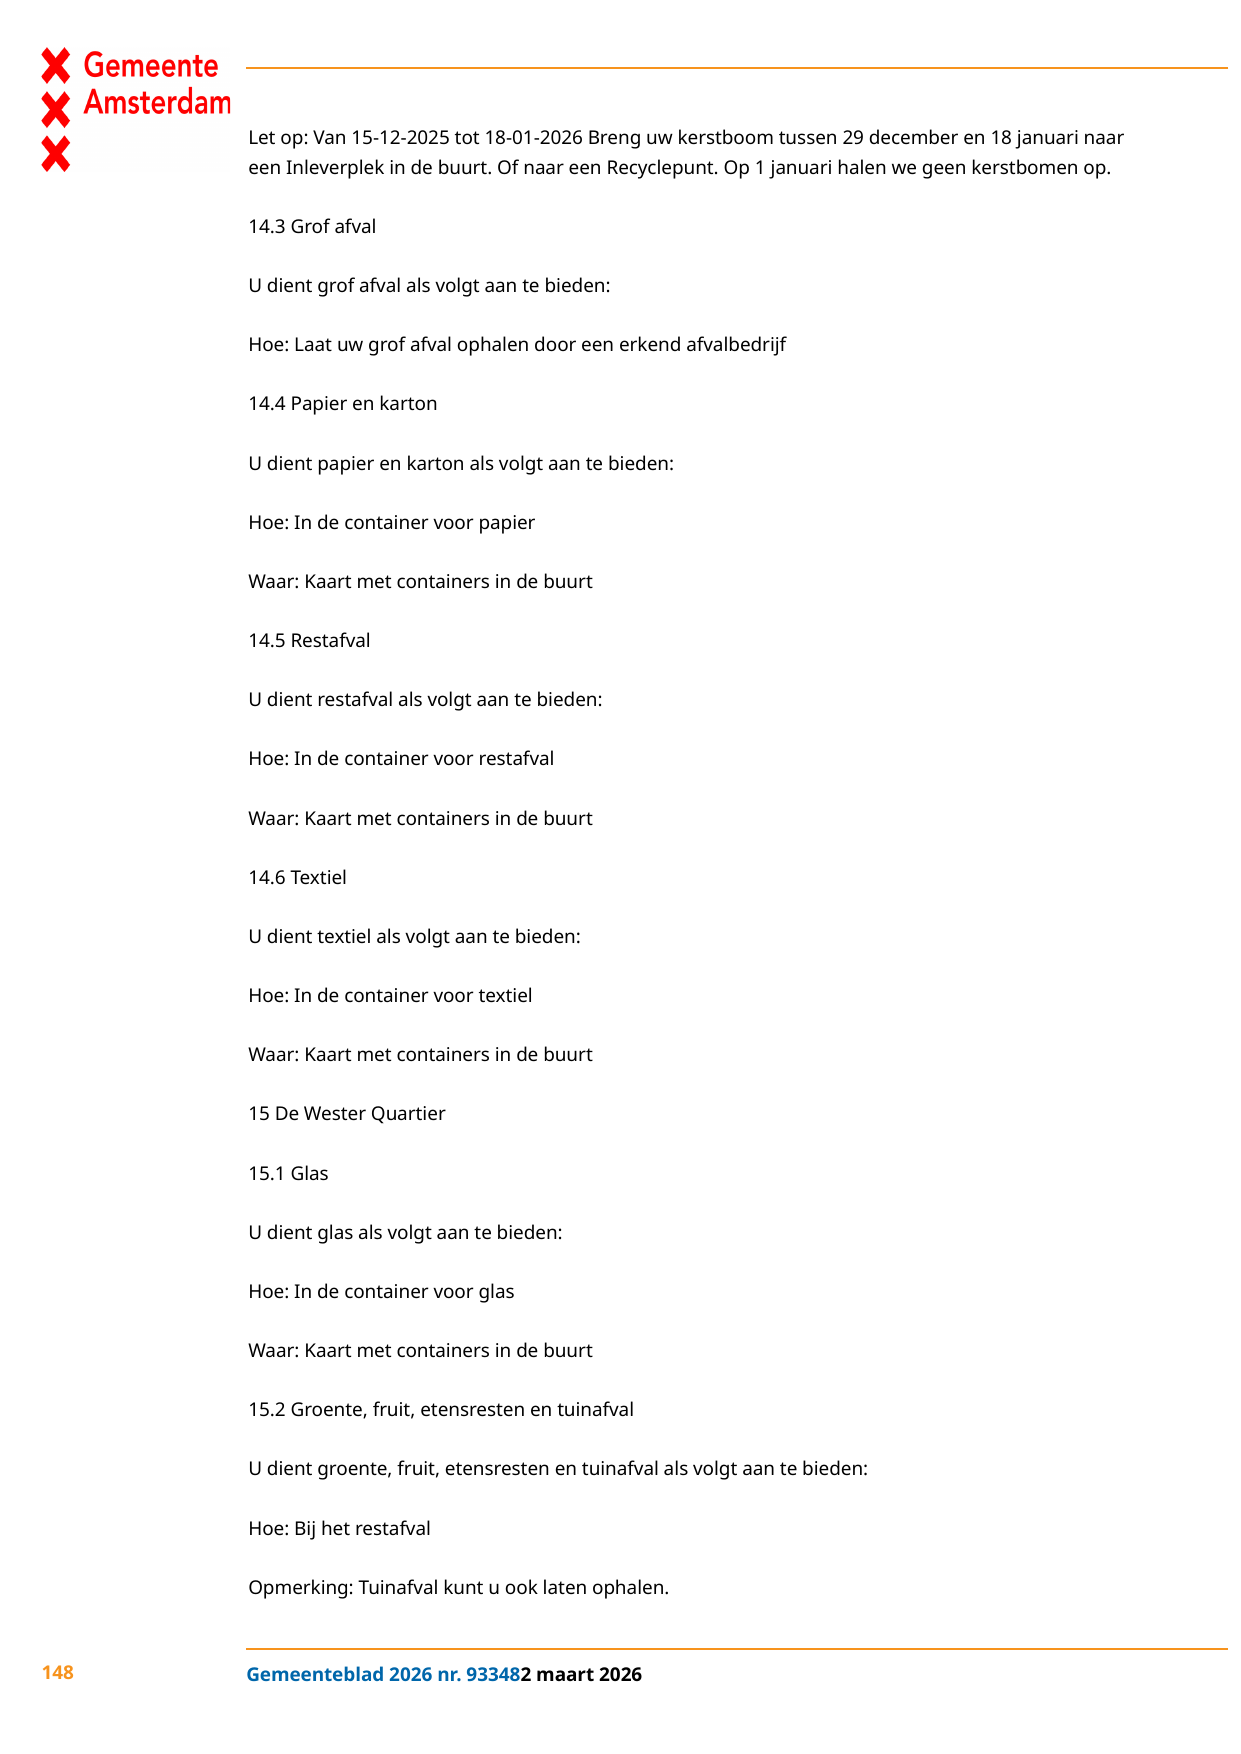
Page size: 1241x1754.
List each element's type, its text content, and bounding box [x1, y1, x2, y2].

text 15.2 Groente, fruit, etensresten en tuinafval [248, 1396, 1152, 1422]
text Hoe: In de container voor papier [248, 509, 1152, 535]
text 14.4 Papier en karton [248, 391, 1152, 416]
text U dient glas als volgt aan te bieden: [248, 1219, 1152, 1245]
text Hoe: In de container voor glas [248, 1278, 1152, 1304]
text 15.1 Glas [248, 1160, 1152, 1186]
text Let op: Van 15-12-2025 tot 18-01-2026 Breng uw kerstboom tussen 29 december en 18 januari naar een Inleverplek in de buurt. Of naar een Recyclepunt. Op 1 januari halen we geen kerstbomen op. [248, 124, 1152, 180]
text Waar: Kaart met containers in de buurt [248, 1337, 1152, 1363]
text Hoe: In de container voor restafval [248, 746, 1152, 771]
text Waar: Kaart met containers in de buurt [248, 1041, 1152, 1067]
text U dient restafval als volgt aan te bieden: [248, 686, 1152, 712]
text 14.5 Restafval [248, 627, 1152, 653]
text Opmerking: Tuinafval kunt u ook laten ophalen. [248, 1574, 1152, 1600]
text 15 De Wester Quartier [248, 1101, 1152, 1126]
text Hoe: Bij het restafval [248, 1515, 1152, 1541]
text Hoe: Laat uw grof afval ophalen door een erkend afvalbedrijf [248, 331, 1152, 357]
text Hoe: In de container voor textiel [248, 982, 1152, 1008]
text 14.6 Textiel [248, 864, 1152, 890]
text U dient groente, fruit, etensresten en tuinafval als volgt aan te bieden: [248, 1456, 1152, 1481]
text 14.3 Grof afval [248, 213, 1152, 239]
picture [41, 47, 231, 172]
text Waar: Kaart met containers in de buurt [248, 805, 1152, 831]
text U dient grof afval als volgt aan te bieden: [248, 272, 1152, 298]
text U dient papier en karton als volgt aan te bieden: [248, 450, 1152, 476]
text U dient textiel als volgt aan te bieden: [248, 923, 1152, 949]
text Waar: Kaart met containers in de buurt [248, 568, 1152, 594]
